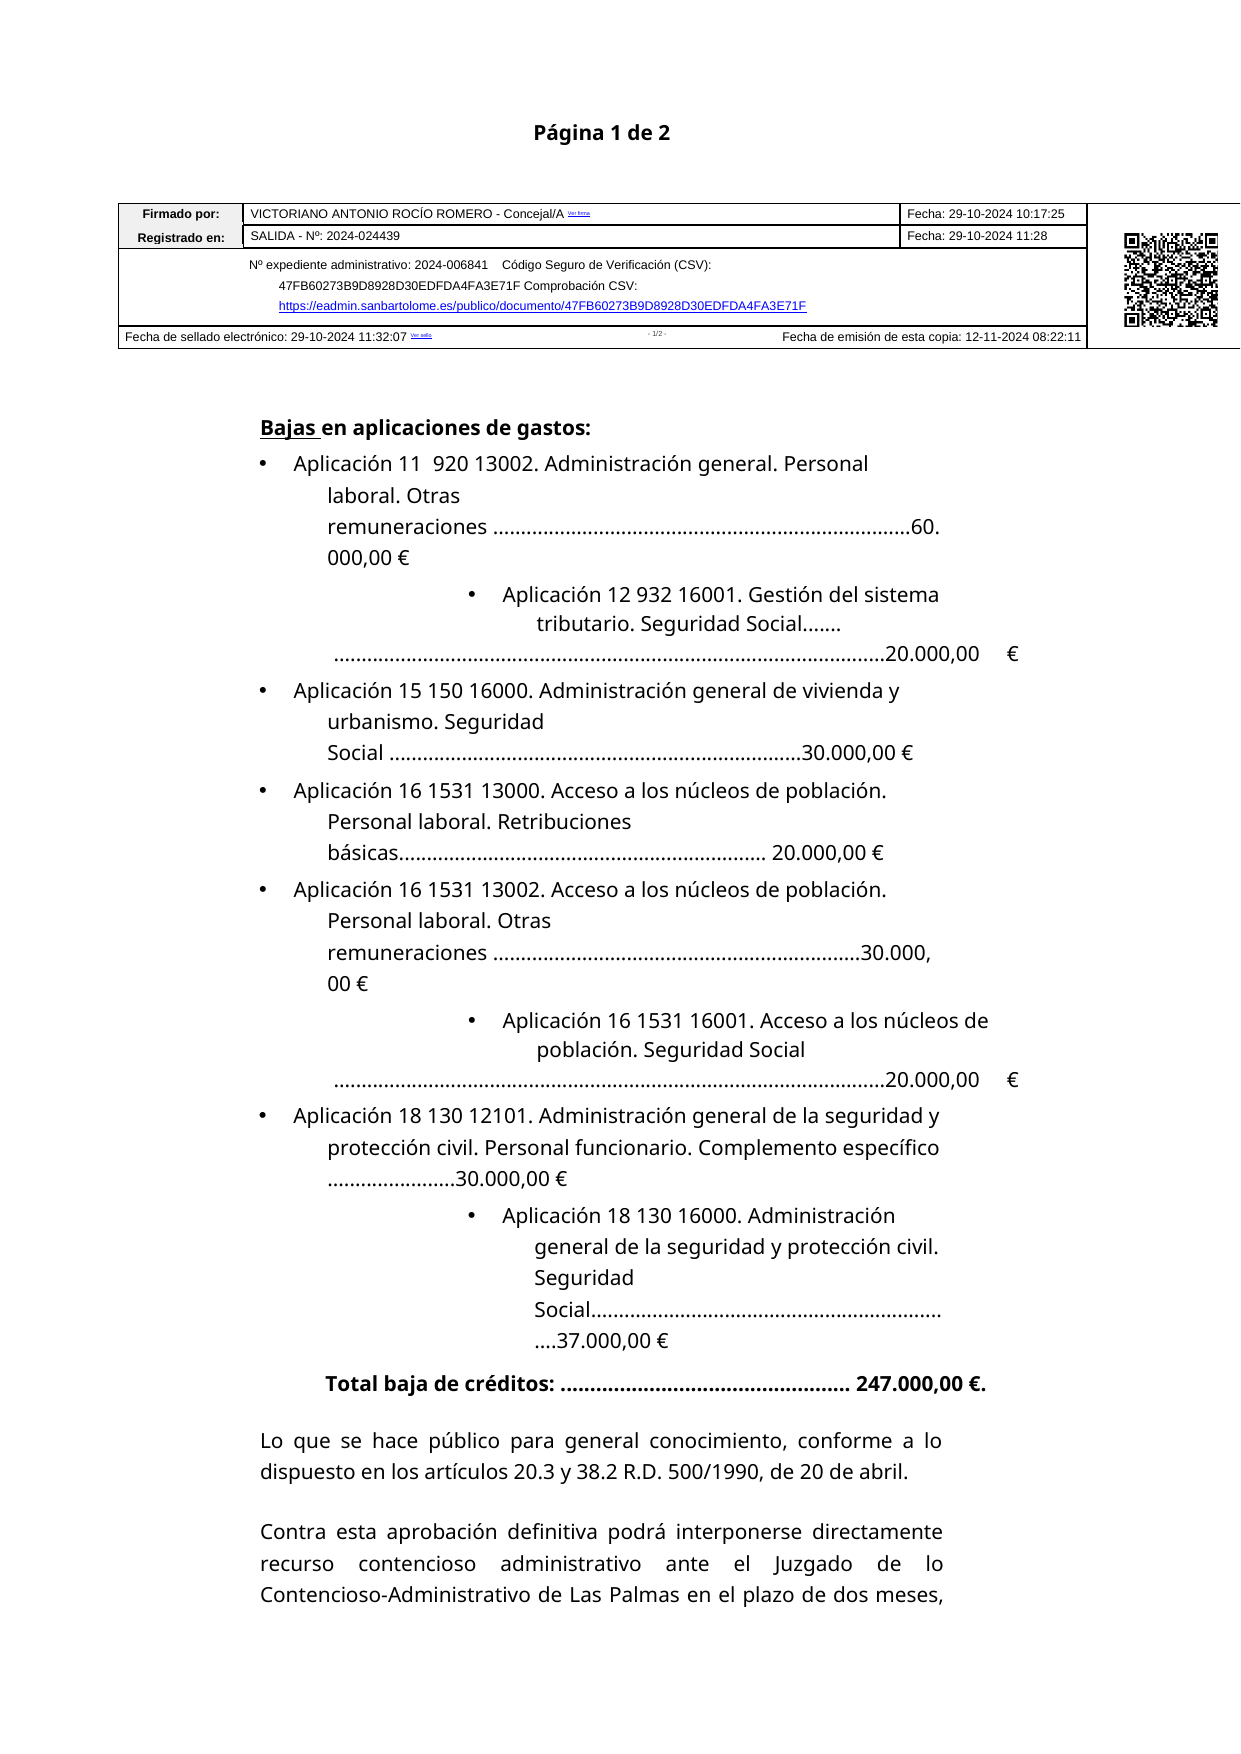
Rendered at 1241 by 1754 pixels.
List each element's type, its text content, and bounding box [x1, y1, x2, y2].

table_header [1088, 204, 1240, 348]
text Total baja de créditos: ................................................. 247.000,00 €. [325, 1369, 1025, 1398]
list Aplicación 11 920 13002. Administración general. Personal laboral. Otras remuneraciones ...........................................................................60.000,00 € [259, 449, 943, 572]
text Contra esta aprobación definitiva podrá interponerse directamente recurso contencioso administrativo ante el Juzgado de lo Contencioso-Administrativo de Las Palmas en el plazo de dos meses, [260, 1517, 944, 1608]
table_cell Fecha de sellado electrónico: 29-10-2024 11:32:07 Ver sello - 1/2 - Fecha de emisión de esta copia: 12-11-2024 08:22:11 [119, 327, 1086, 348]
table_cell Registrado en: [119, 228, 242, 244]
text ...................................................................................................20.000,00 € [333, 639, 1025, 668]
list Aplicación 16 1531 13000. Acceso a los núcleos de población. Personal laboral. Retribuciones básicas.................................................................. 20.000,00 € [259, 776, 943, 867]
table_header Firmado por: [119, 204, 242, 222]
text Bajas en aplicaciones de gastos: [260, 413, 1122, 442]
table_cell SALIDA - Nº: 2024-024439 [244, 226, 899, 247]
table_header Fecha: 29-10-2024 10:17:25 [901, 204, 1086, 224]
text Lo que se hace público para general conocimiento, conforme a lo dispuesto en los artículos 20.3 y 38.2 R.D. 500/1990, de 20 de abril. [260, 1426, 943, 1486]
text Página 1 de 2 [242, 118, 961, 147]
table_cell Nº expediente administrativo: 2024-006841 Código Seguro de Verificación (CSV): 47FB60273B9D8928D30EDFDA4FA3E71F Comprobación CSV: https://eadmin.sanbartolome.es/publico/documento/47FB60273B9D8928D30EDFDA4FA3E71F [119, 249, 1086, 325]
table_cell Fecha: 29-10-2024 11:28 [901, 226, 1086, 247]
list Aplicación 15 150 16000. Administración general de vivienda y urbanismo. Seguridad Social ..........................................................................30.000,00 € [259, 676, 943, 767]
table_header VICTORIANO ANTONIO ROCÍO ROMERO - Concejal/A Ver firma [244, 204, 899, 224]
text ...................................................................................................20.000,00 € [333, 1065, 1025, 1094]
list Aplicación 16 1531 13002. Acceso a los núcleos de población. Personal laboral. Otras remuneraciones ..................................................................30.000,00 € [259, 875, 943, 997]
list Aplicación 18 130 16000. Administración general de la seguridad y protección civil. Seguridad Social...................................................................37.000,00 € [468, 1201, 943, 1354]
list Aplicación 16 1531 16001. Acceso a los núcleos de población. Seguridad Social [468, 1006, 1025, 1063]
list Aplicación 12 932 16001. Gestión del sistema tributario. Seguridad Social....... [468, 581, 1025, 637]
list Aplicación 18 130 12101. Administración general de la seguridad y protección civil. Personal funcionario. Complemento específico .......................30.000,00 € [259, 1102, 943, 1193]
